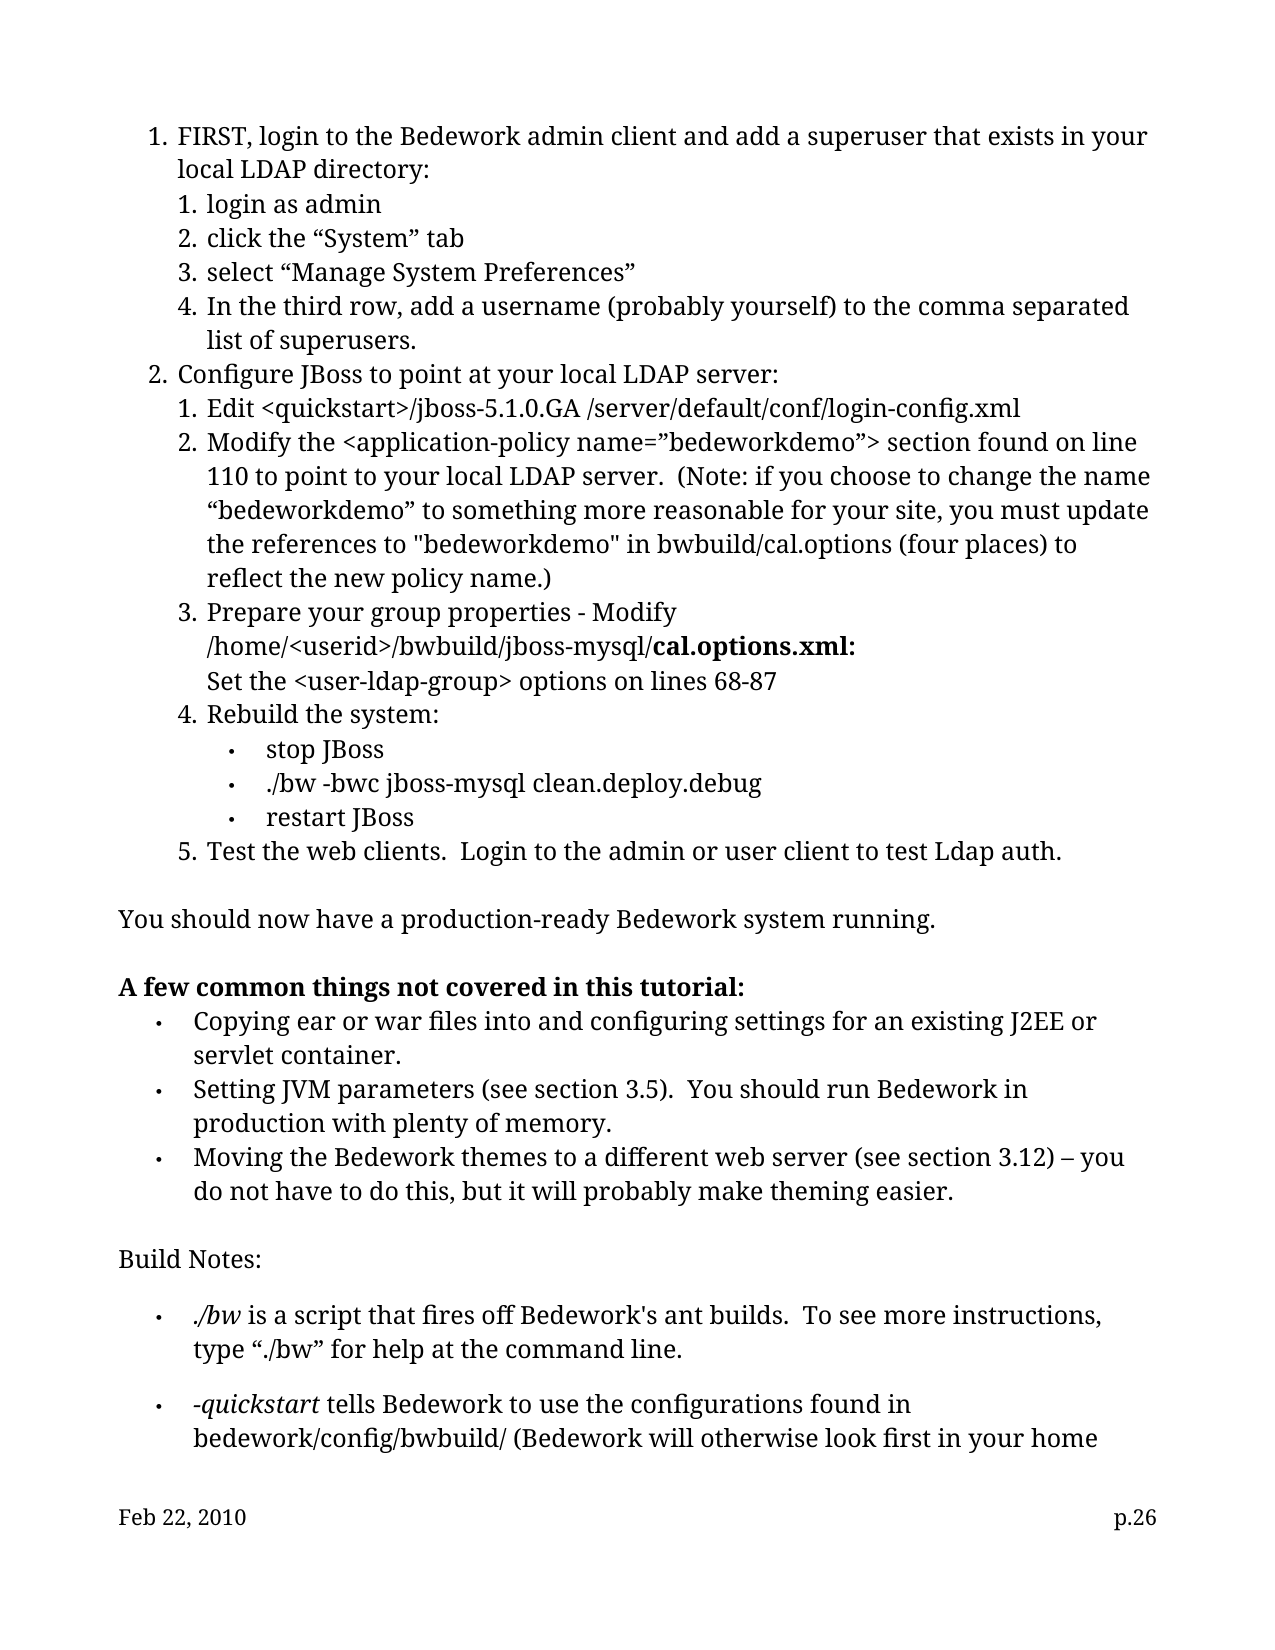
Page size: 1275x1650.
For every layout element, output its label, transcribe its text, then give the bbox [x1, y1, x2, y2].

list -quickstart tells Bedework to use the configurations found in bedework/config/bwbuild/ (Bedework will otherwise look first in your home [156, 1386, 1157, 1454]
list click the “System” tab [177, 220, 1157, 254]
list select “Manage System Preferences” [177, 254, 1157, 288]
list Copying ear or war files into and configuring settings for an existing J2EE or servlet container. [156, 1004, 1157, 1072]
list Configure JBoss to point at your local LDAP server: [148, 357, 1157, 391]
text Build Notes: [118, 1242, 1157, 1276]
list Setting JVM parameters (see section 3.5). You should run Bedework in production with plenty of memory. [156, 1072, 1157, 1140]
list Edit <quickstart>/jboss-5.1.0.GA /server/default/conf/login-config.xml [177, 391, 1157, 425]
list Moving the Bedework themes to a different web server (see section 3.12) – you do not have to do this, but it will probably make theming easier. [156, 1140, 1157, 1208]
list Prepare your group properties - Modify /home/<userid>/bwbuild/jboss-mysql/cal.options.xml: Set the <user-ldap-group> options on lines 68-87 [177, 595, 1157, 697]
list Rebuild the system: [177, 697, 1157, 731]
text You should now have a production-ready Bedework system running. [118, 902, 1157, 936]
list Modify the <application-policy name=”bedeworkdemo”> section found on line 110 to point to your local LDAP server. (Note: if you choose to change the name “bedeworkdemo” to something more reasonable for your site, you must update the references to "bedeworkdemo" in bwbuild/cal.options (four places) to reflect the new policy name.) [177, 425, 1157, 595]
text A few common things not covered in this tutorial: [118, 970, 1157, 1004]
list FIRST, login to the Bedework admin client and add a superuser that exists in your local LDAP directory: [148, 118, 1157, 186]
list login as admin [177, 186, 1157, 220]
list ./bw -bwc jboss-mysql clean.deploy.debug [228, 765, 1157, 799]
list Test the web clients. Login to the admin or user client to test Ldap auth. [177, 833, 1157, 867]
list ./bw is a script that fires off Bedework's ant builds. To see more instructions, type “./bw” for help at the command line. [156, 1297, 1157, 1365]
list In the third row, add a username (probably yourself) to the comma separated list of superusers. [177, 288, 1157, 357]
list stop JBoss [228, 731, 1157, 765]
list restart JBoss [228, 799, 1157, 833]
